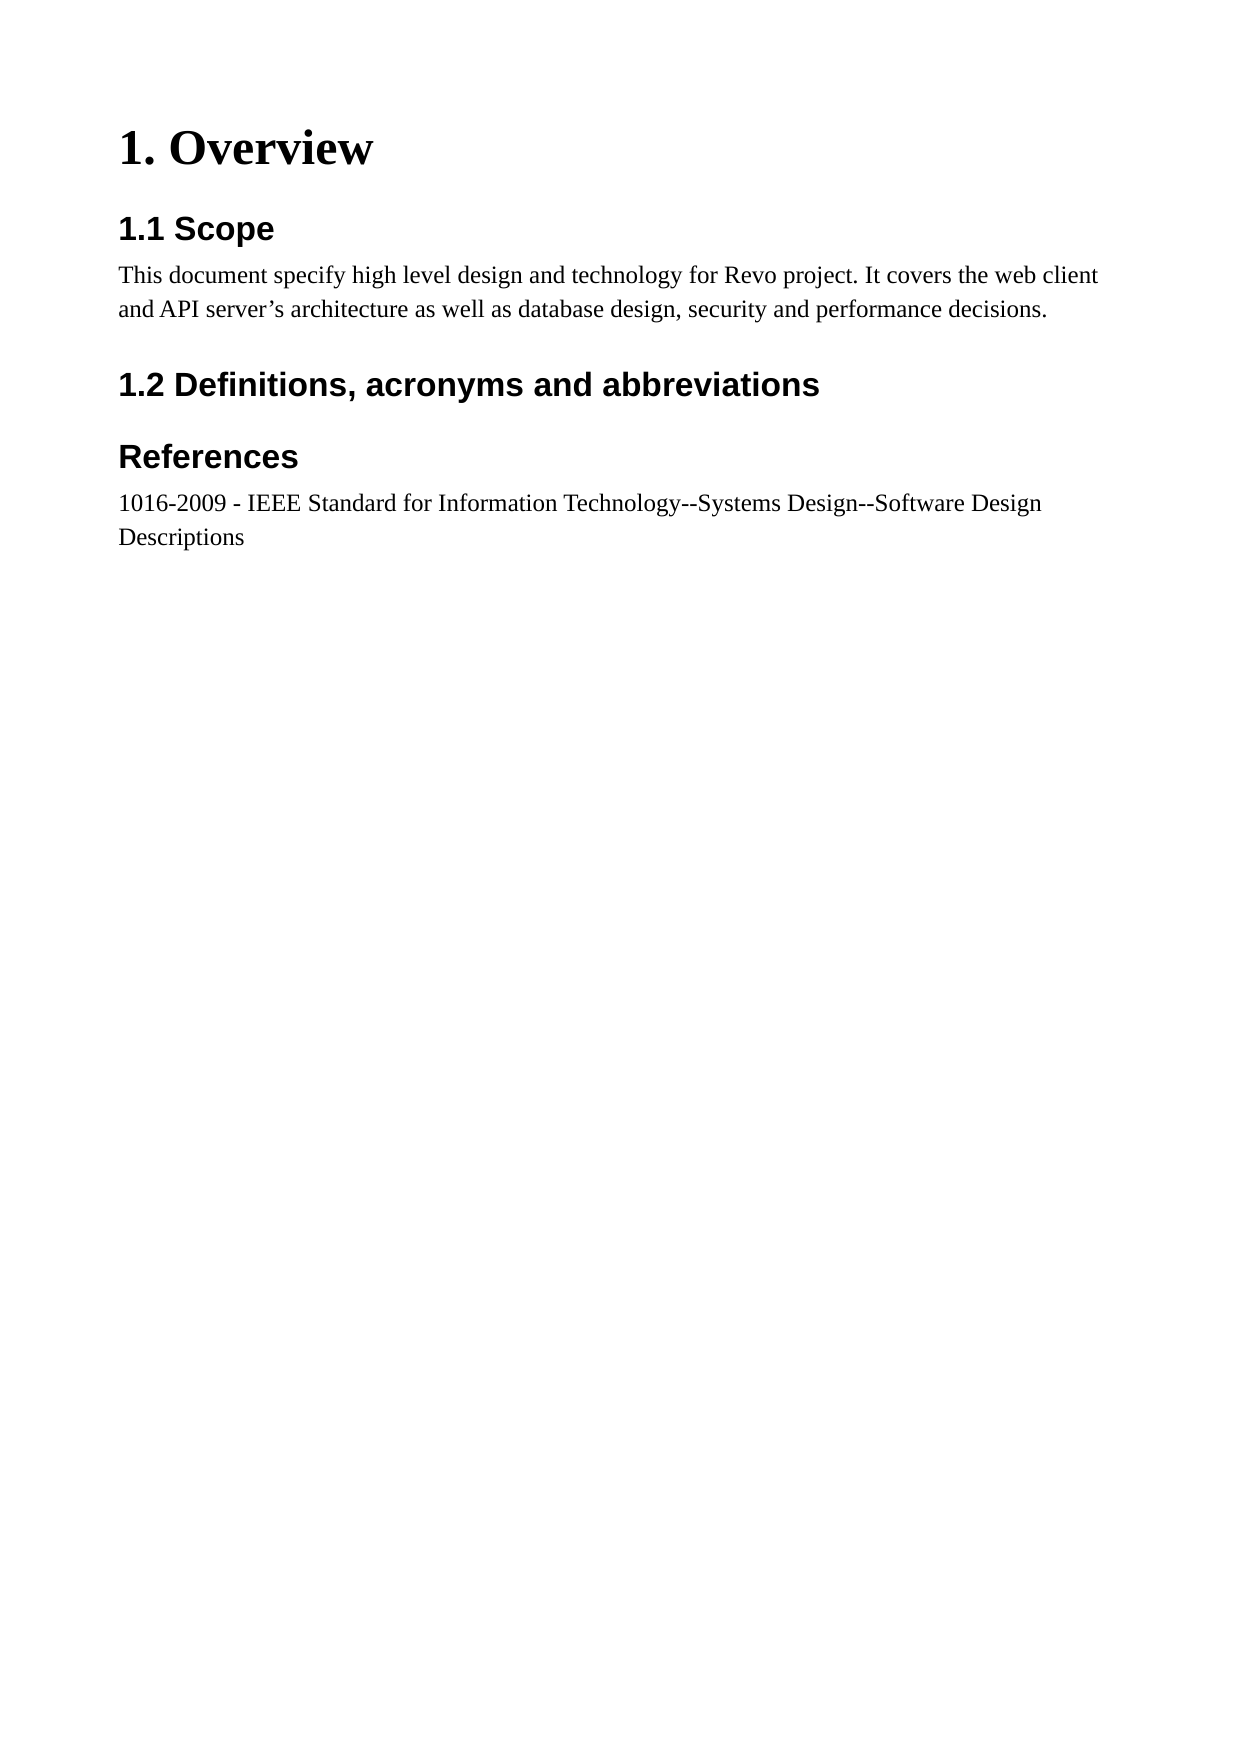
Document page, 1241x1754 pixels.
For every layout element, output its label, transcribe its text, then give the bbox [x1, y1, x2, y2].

text This document specify high level design and technology for Revo project. It covers the web client and API server’s architecture as well as database design, security and performance decisions. [118, 260, 1122, 323]
subtitle 1.2 Definitions, acronyms and abbreviations [118, 364, 1122, 403]
text 1016-2009 - IEEE Standard for Information Technology--Systems Design--Software Design Descriptions [118, 488, 1122, 551]
subtitle 1.1 Scope [118, 209, 1122, 248]
subtitle References [118, 436, 1122, 475]
subtitle 1. Overview [118, 118, 1122, 176]
